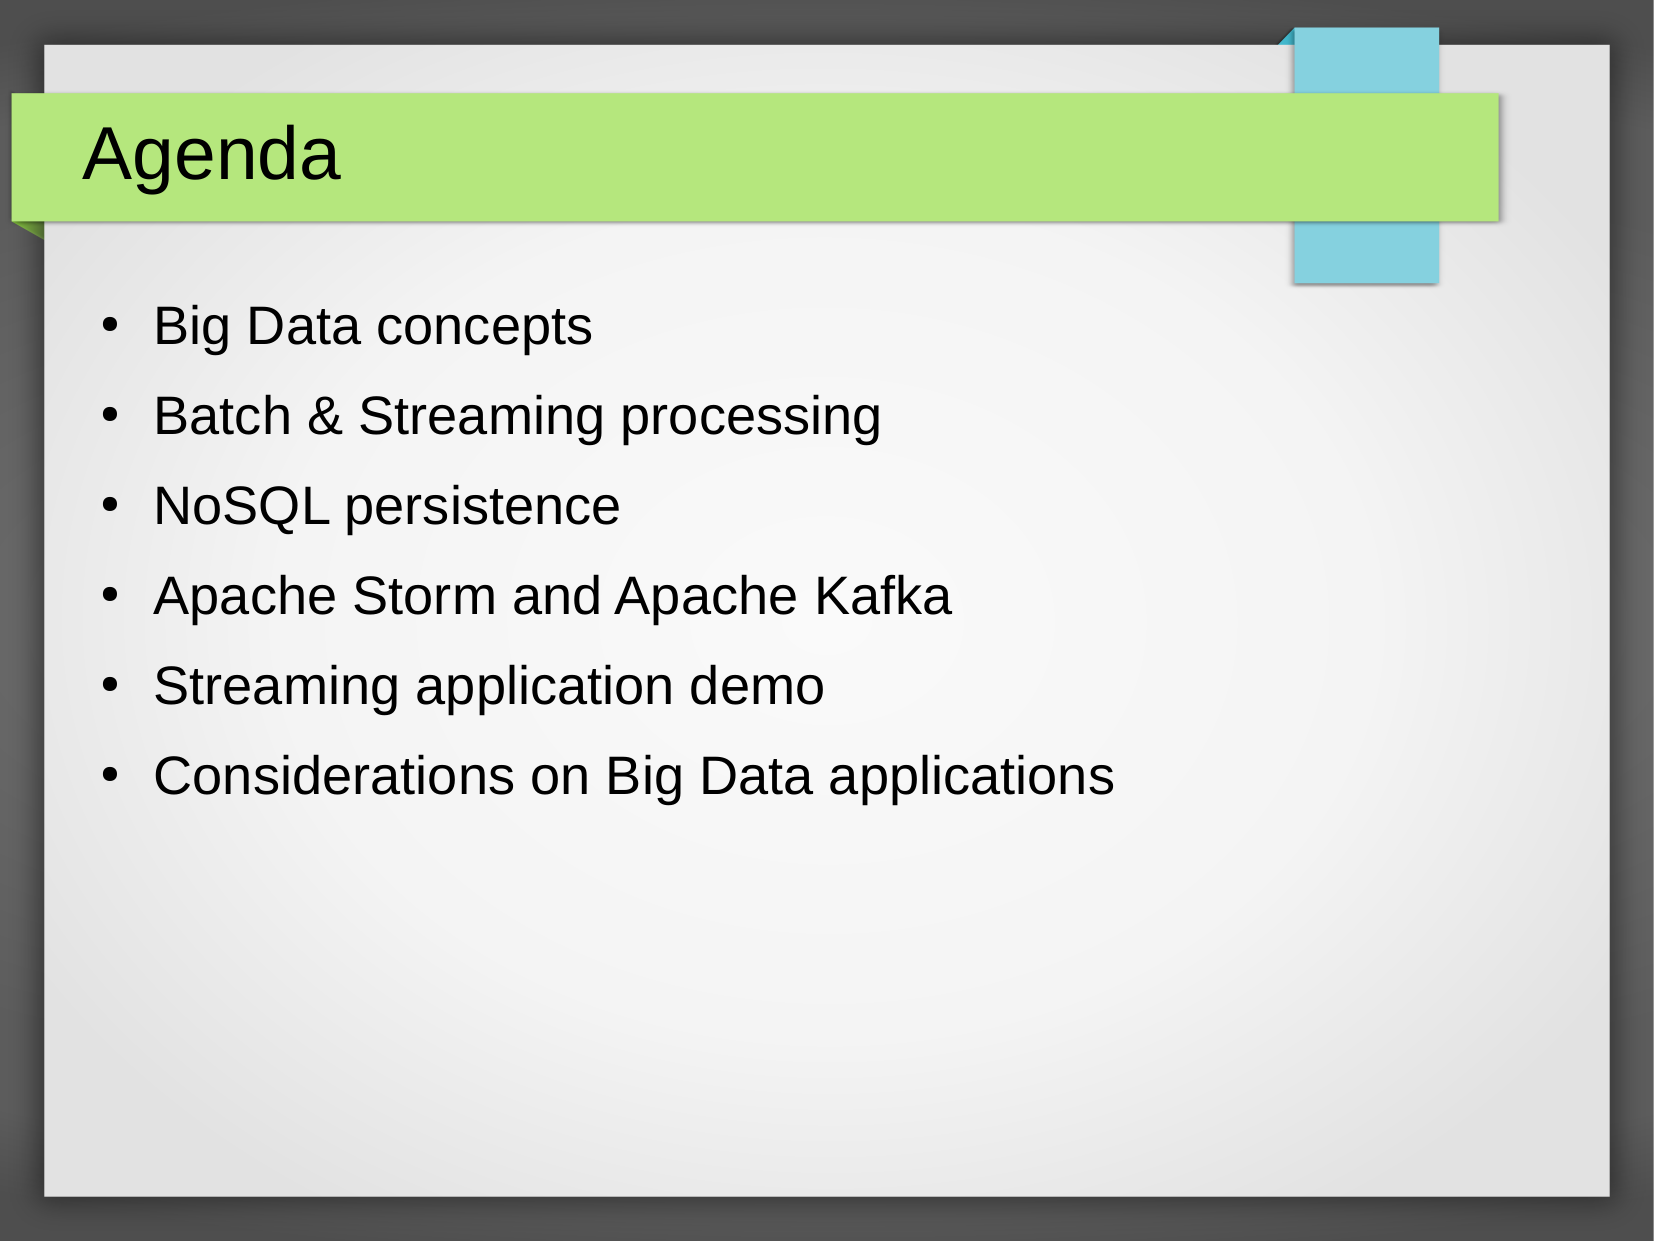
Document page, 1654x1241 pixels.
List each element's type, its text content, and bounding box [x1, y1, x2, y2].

list Big Data concepts Batch & Streaming processing NoSQL persistence Apache Storm and Apache Kafka Streaming application demo Considerations on Big Data applications [82, 295, 1571, 1015]
picture [0, 0, 1654, 1241]
title Agenda [82, 94, 1264, 213]
